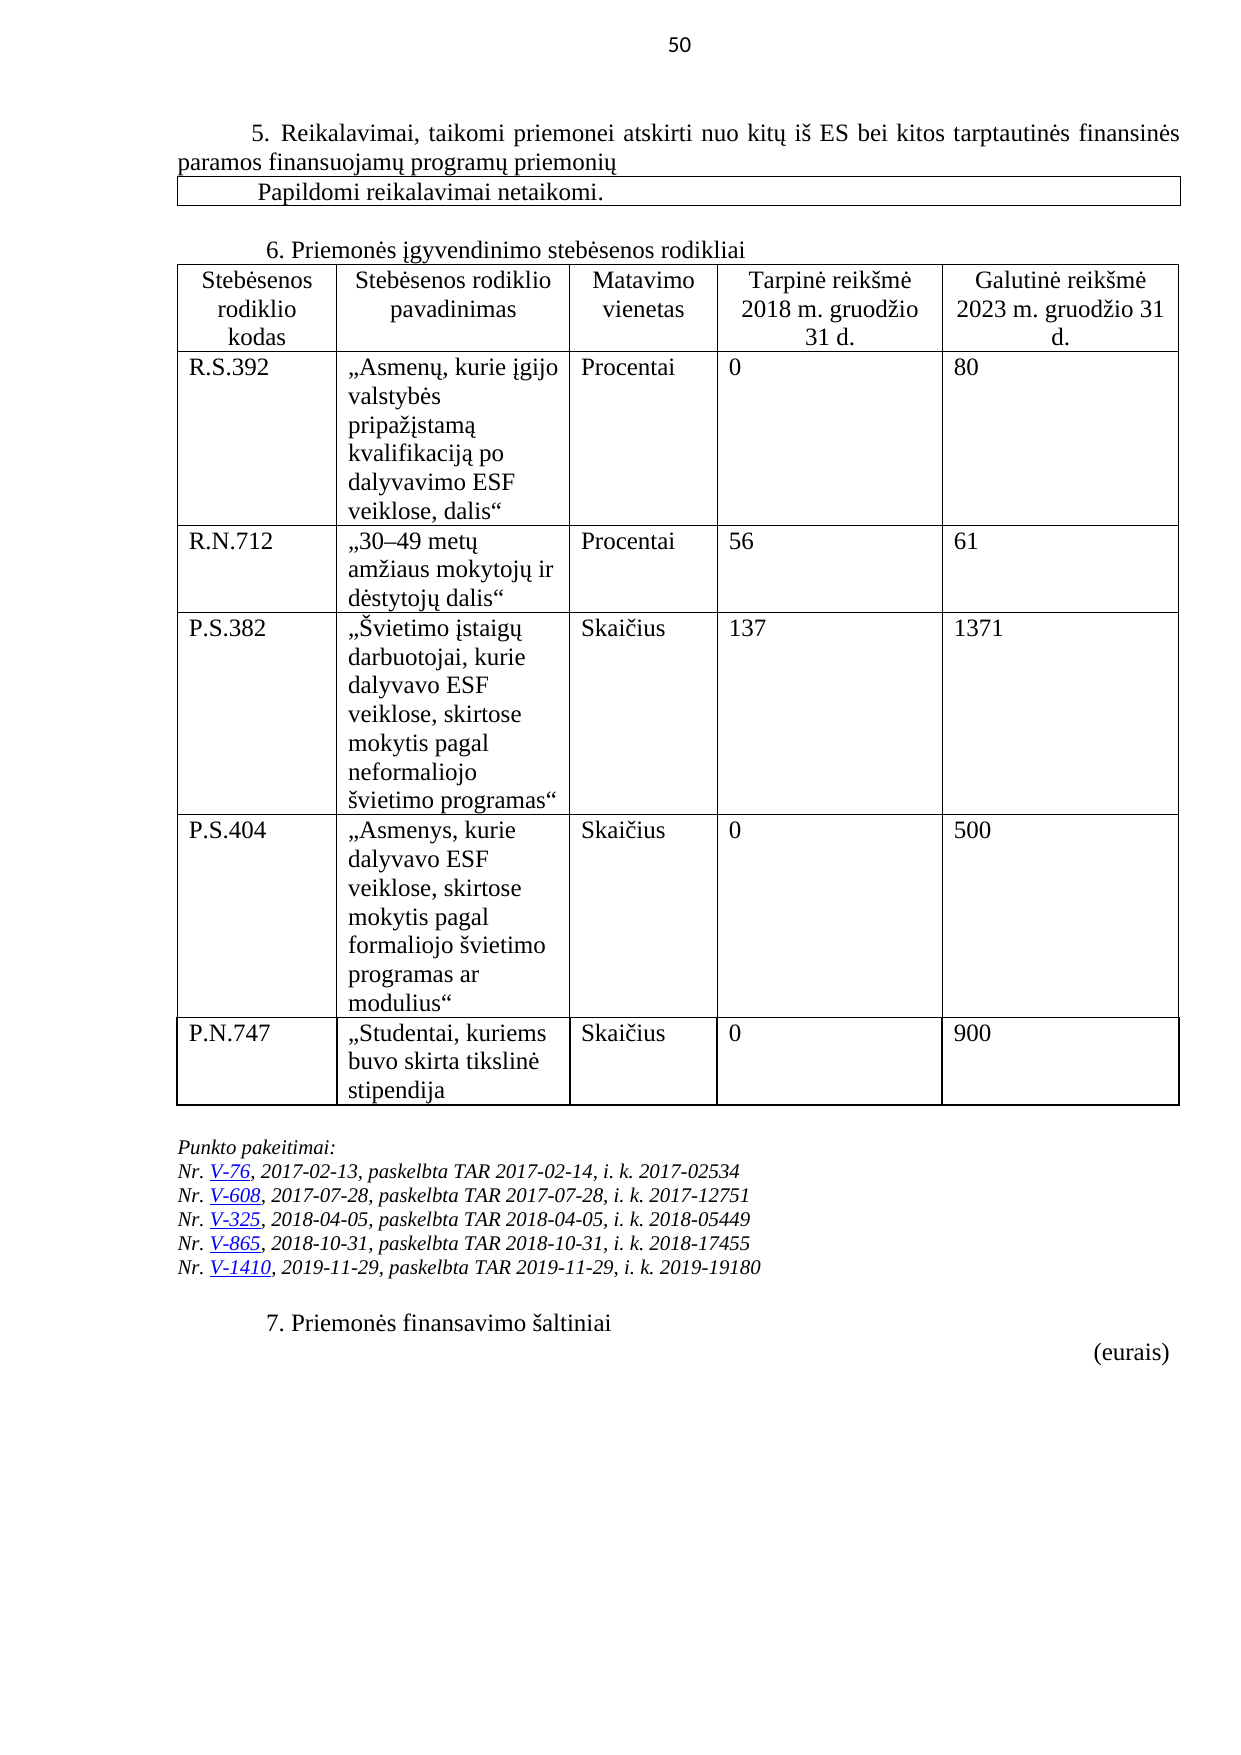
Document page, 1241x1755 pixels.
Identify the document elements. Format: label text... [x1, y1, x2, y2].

text Punkto pakeitimai: [177, 1135, 1181, 1159]
table_cell 80 [943, 352, 1178, 525]
table_header Matavimo vienetas [570, 265, 717, 351]
table_cell 137 [718, 613, 942, 814]
table_cell 0 [718, 815, 942, 1017]
table_header Tarpinė reikšmė 2018 m. gruodžio 31 d. [718, 265, 942, 351]
table_cell R.S.392 [178, 352, 336, 525]
table_header Stebėsenos rodiklio kodas [178, 265, 336, 351]
table_cell 0 [718, 1018, 941, 1104]
text 6. Priemonės įgyvendinimo stebėsenos rodikliai [177, 235, 1181, 264]
table_cell 900 [943, 1018, 1178, 1104]
table_cell 0 [718, 352, 942, 525]
table_cell 56 [718, 526, 942, 612]
text Nr. V-865, 2018-10-31, paskelbta TAR 2018-10-31, i. k. 2018-17455 [177, 1231, 1181, 1255]
table_header Galutinė reikšmė 2023 m. gruodžio 31 d. [943, 265, 1178, 351]
table_header Stebėsenos rodiklio pavadinimas [337, 265, 569, 351]
text Nr. V-325, 2018-04-05, paskelbta TAR 2018-04-05, i. k. 2018-05449 [177, 1207, 1181, 1231]
table_cell „Asmenų, kurie įgijo valstybės pripažįstamą kvalifikaciją po dalyvavimo ESF veiklose, dalis“ [337, 352, 569, 525]
table_cell „Studentai, kuriems buvo skirta tikslinė stipendija [338, 1018, 569, 1104]
table_cell Procentai [570, 352, 717, 525]
table_cell 1371 [943, 613, 1178, 814]
table_cell Procentai [570, 526, 717, 612]
table_cell Skaičius [570, 613, 717, 814]
table_header Papildomi reikalavimai netaikomi. [178, 177, 1180, 205]
table_cell R.N.712 [178, 526, 336, 612]
text 5. Reikalavimai, taikomi priemonei atskirti nuo kitų iš ES bei kitos tarptautinės finansinės paramos finansuojamų programų priemonių [177, 118, 1181, 176]
table_cell Skaičius [571, 1018, 716, 1104]
table_cell 61 [943, 526, 1178, 612]
table_cell P.N.747 [178, 1018, 336, 1104]
text Nr. V-1410, 2019-11-29, paskelbta TAR 2019-11-29, i. k. 2019-19180 [177, 1255, 1181, 1279]
table_cell „Asmenys, kurie dalyvavo ESF veiklose, skirtose mokytis pagal formaliojo švietimo programas ar modulius“ [337, 815, 569, 1017]
text (eurais) [957, 1337, 1181, 1365]
table_cell P.S.404 [178, 815, 336, 1017]
table_cell Skaičius [570, 815, 717, 1017]
text Nr. V-608, 2017-07-28, paskelbta TAR 2017-07-28, i. k. 2017-12751 [177, 1183, 1181, 1207]
table_cell „Švietimo įstaigų darbuotojai, kurie dalyvavo ESF veiklose, skirtose mokytis pagal neformaliojo švietimo programas“ [337, 613, 569, 814]
table_cell 500 [943, 815, 1178, 1017]
table_cell „30–49 metų amžiaus mokytojų ir dėstytojų dalis“ [337, 526, 569, 612]
text 7. Priemonės finansavimo šaltiniai [177, 1308, 1181, 1337]
text Nr. V-76, 2017-02-13, paskelbta TAR 2017-02-14, i. k. 2017-02534 [177, 1159, 1181, 1183]
table_cell P.S.382 [178, 613, 336, 814]
